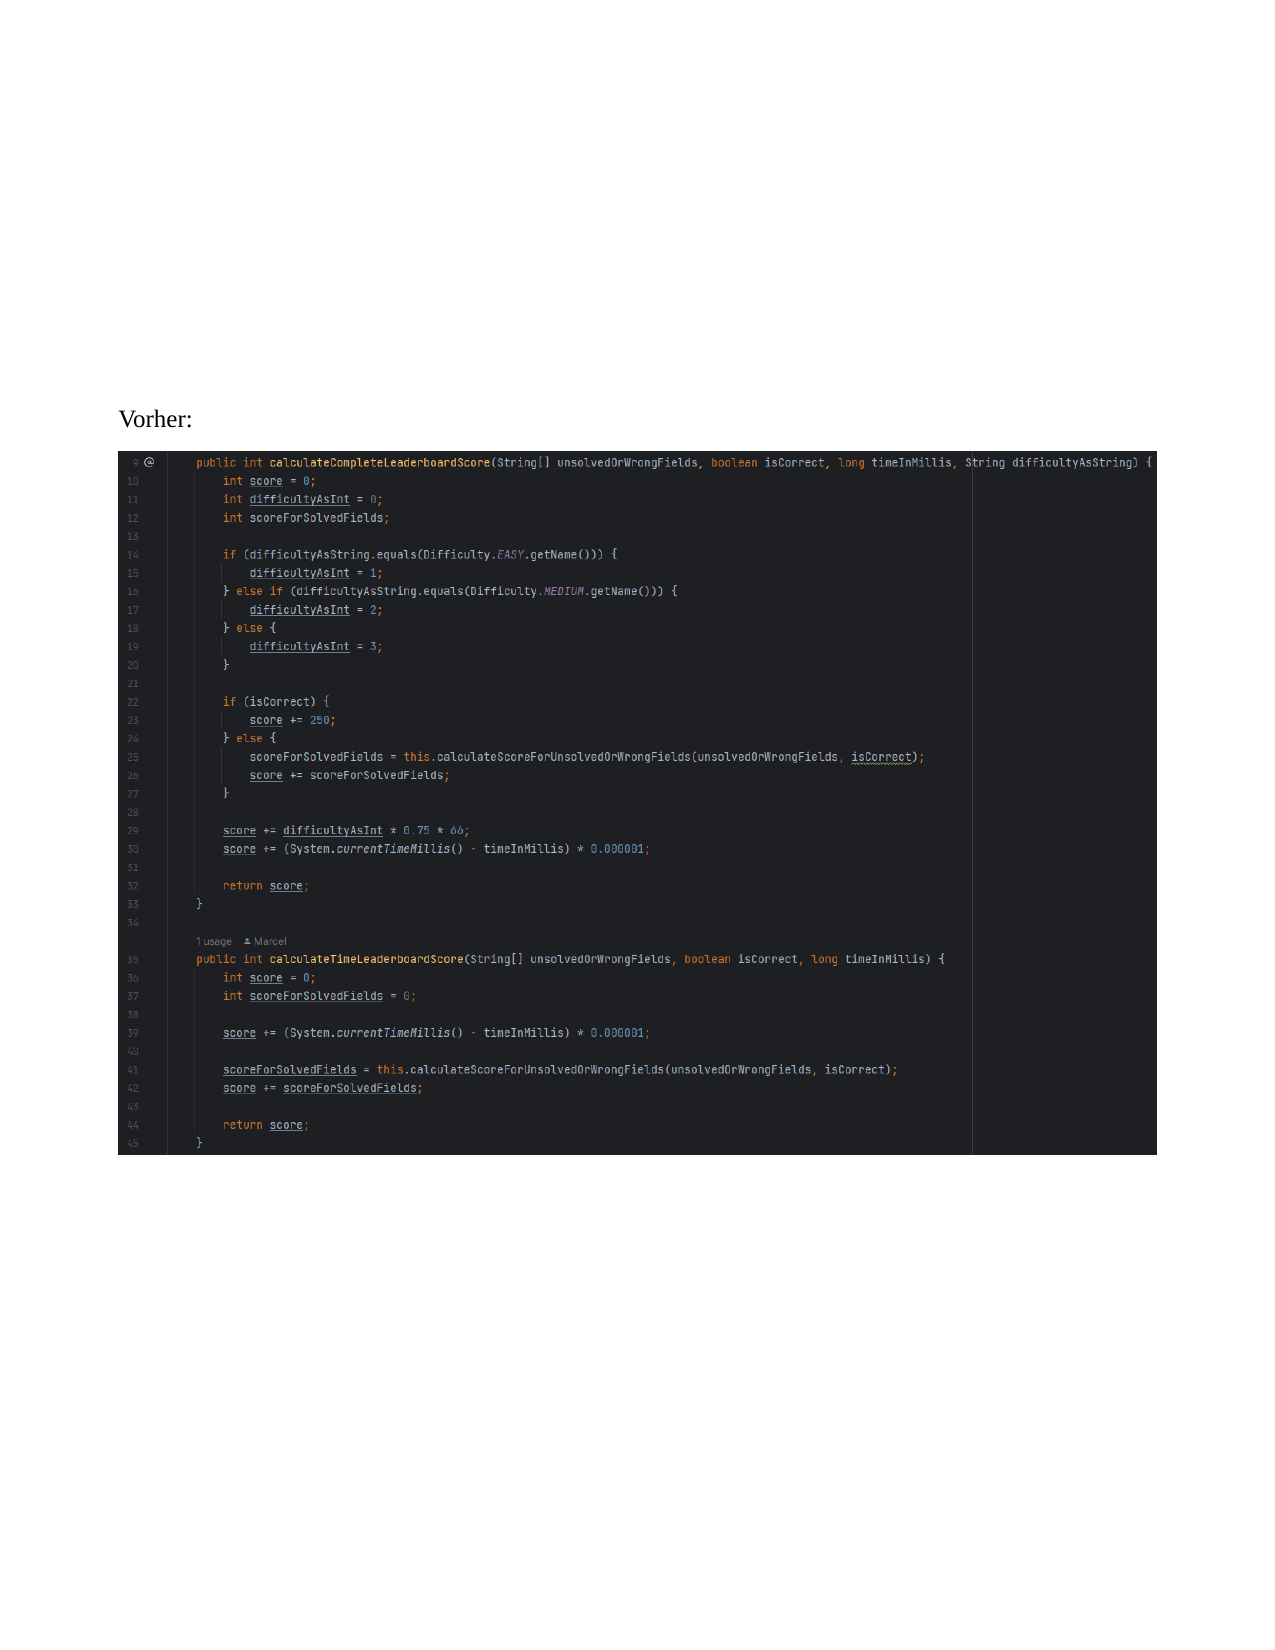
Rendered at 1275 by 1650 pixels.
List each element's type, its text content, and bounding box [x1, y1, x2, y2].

text Vorher: [118, 404, 1157, 432]
